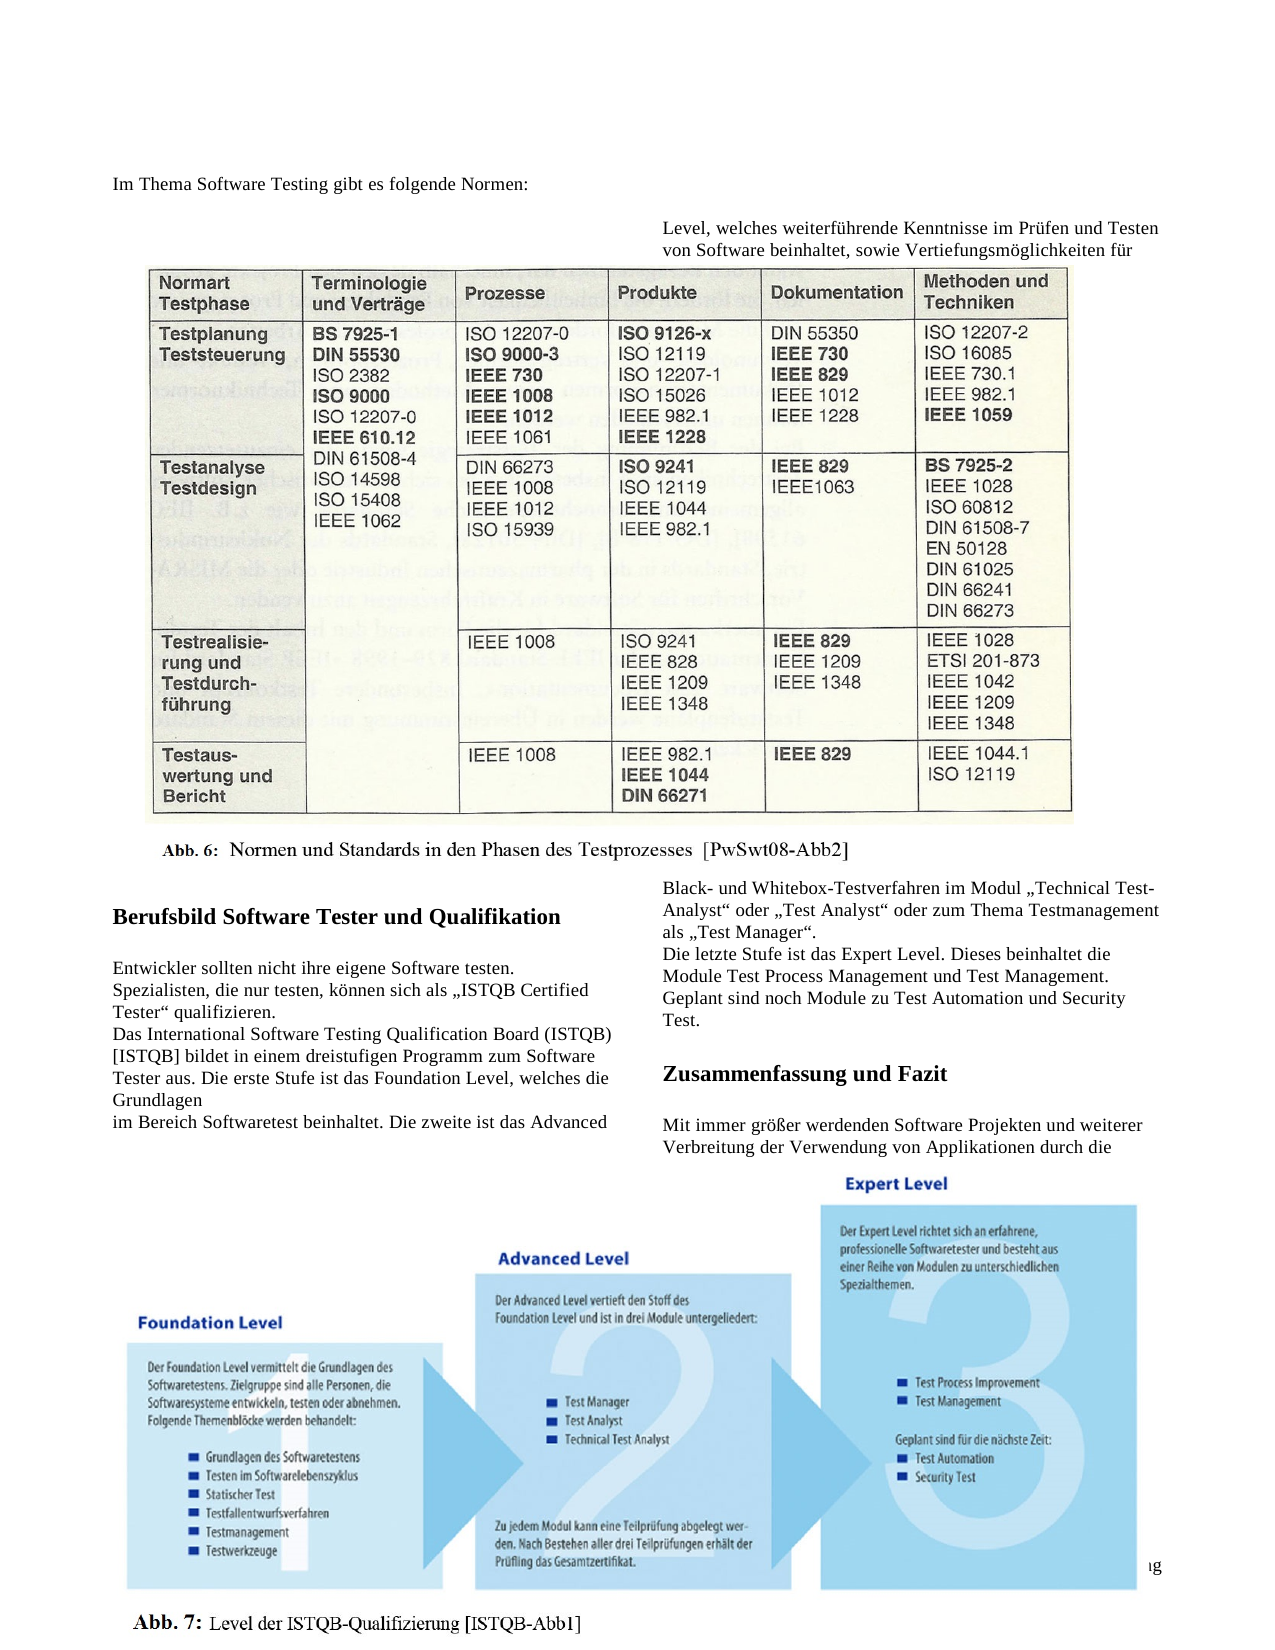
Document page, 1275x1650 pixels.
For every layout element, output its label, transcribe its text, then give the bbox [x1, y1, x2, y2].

text im Bereich Softwaretest beinhaltet. Die zweite ist das Advanced [112, 1111, 612, 1133]
text Zusammenfassung und Fazit [662, 1060, 1162, 1087]
text Im Thema Software Testing gibt es folgende Normen: [112, 172, 612, 194]
text Entwickler sollten nicht ihre eigene Software testen. Spezialisten, die nur testen, können sich als „ISTQB Certified Tester“ qualifizieren. [112, 956, 612, 1022]
text Level, welches weiterführende Kenntnisse im Prüfen und Testen von Software beinhaltet, sowie Vertiefungsmöglichkeiten für Black- und Whitebox-Testverfahren im Modul „Technical Test-Analyst“ oder „Test Analyst“ oder zum Thema Testmanagement als „Test Manager“. [662, 216, 1162, 943]
picture [116, 1160, 1150, 1650]
picture [144, 265, 1074, 877]
text Berufsbild Software Tester und Qualifikation [112, 903, 612, 929]
text Die letzte Stufe ist das Expert Level. Dieses beinhaltet die Module Test Process Management und Test Management. Geplant sind noch Module zu Test Automation und Security Test. [662, 943, 1162, 1031]
text Mit immer größer werdenden Software Projekten und weiterer Verbreitung der Verwendung von Applikationen durch die [662, 1113, 1162, 1157]
text Das International Software Testing Qualification Board (ISTQB) [ISTQB] bildet in einem dreistufigen Programm zum Software Tester aus. Die erste Stufe ist das Foundation Level, welches die Grundlagen [112, 1022, 612, 1111]
